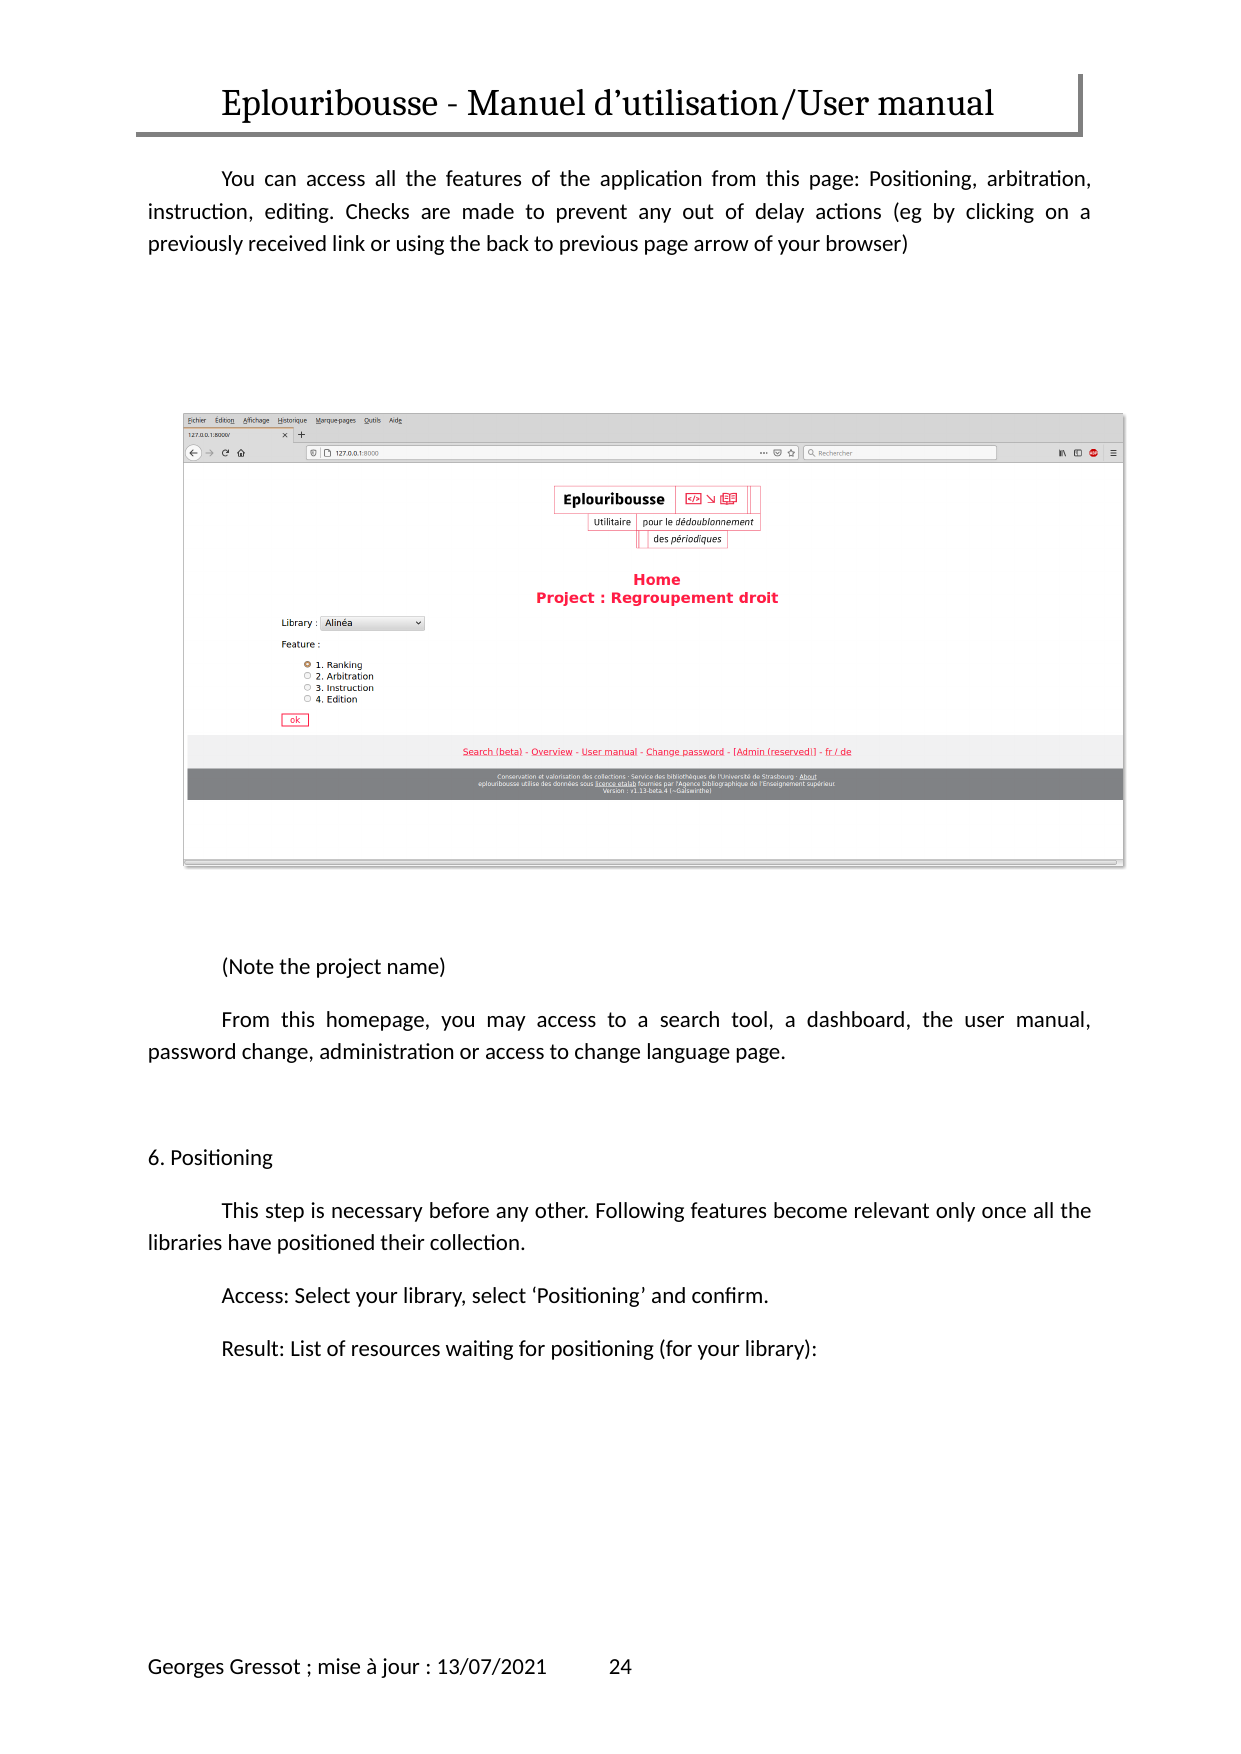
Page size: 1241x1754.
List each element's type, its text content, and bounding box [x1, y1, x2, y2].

text This step is necessary before any other. Following features become relevant only once all the libraries have positioned their collection. [148, 1196, 1093, 1256]
text (Note the project name) [148, 952, 1093, 980]
text Result: List of resources waiting for positioning (for your library): [148, 1334, 1093, 1362]
text Access: Select your library, select ‘Positioning’ and confirm. [148, 1281, 1093, 1309]
picture [181, 411, 1127, 870]
text 6. Positioning [148, 1143, 1093, 1171]
text From this homepage, you may access to a search tool, a dashboard, the user manual, password change, administration or access to change language page. [148, 1005, 1093, 1065]
text You can access all the features of the application from this page: Positioning, arbitration, instruction, editing. Checks are made to prevent any out of delay actions (eg by clicking on a previously received link or using the back to previous page arrow of your browser) [148, 164, 1093, 257]
